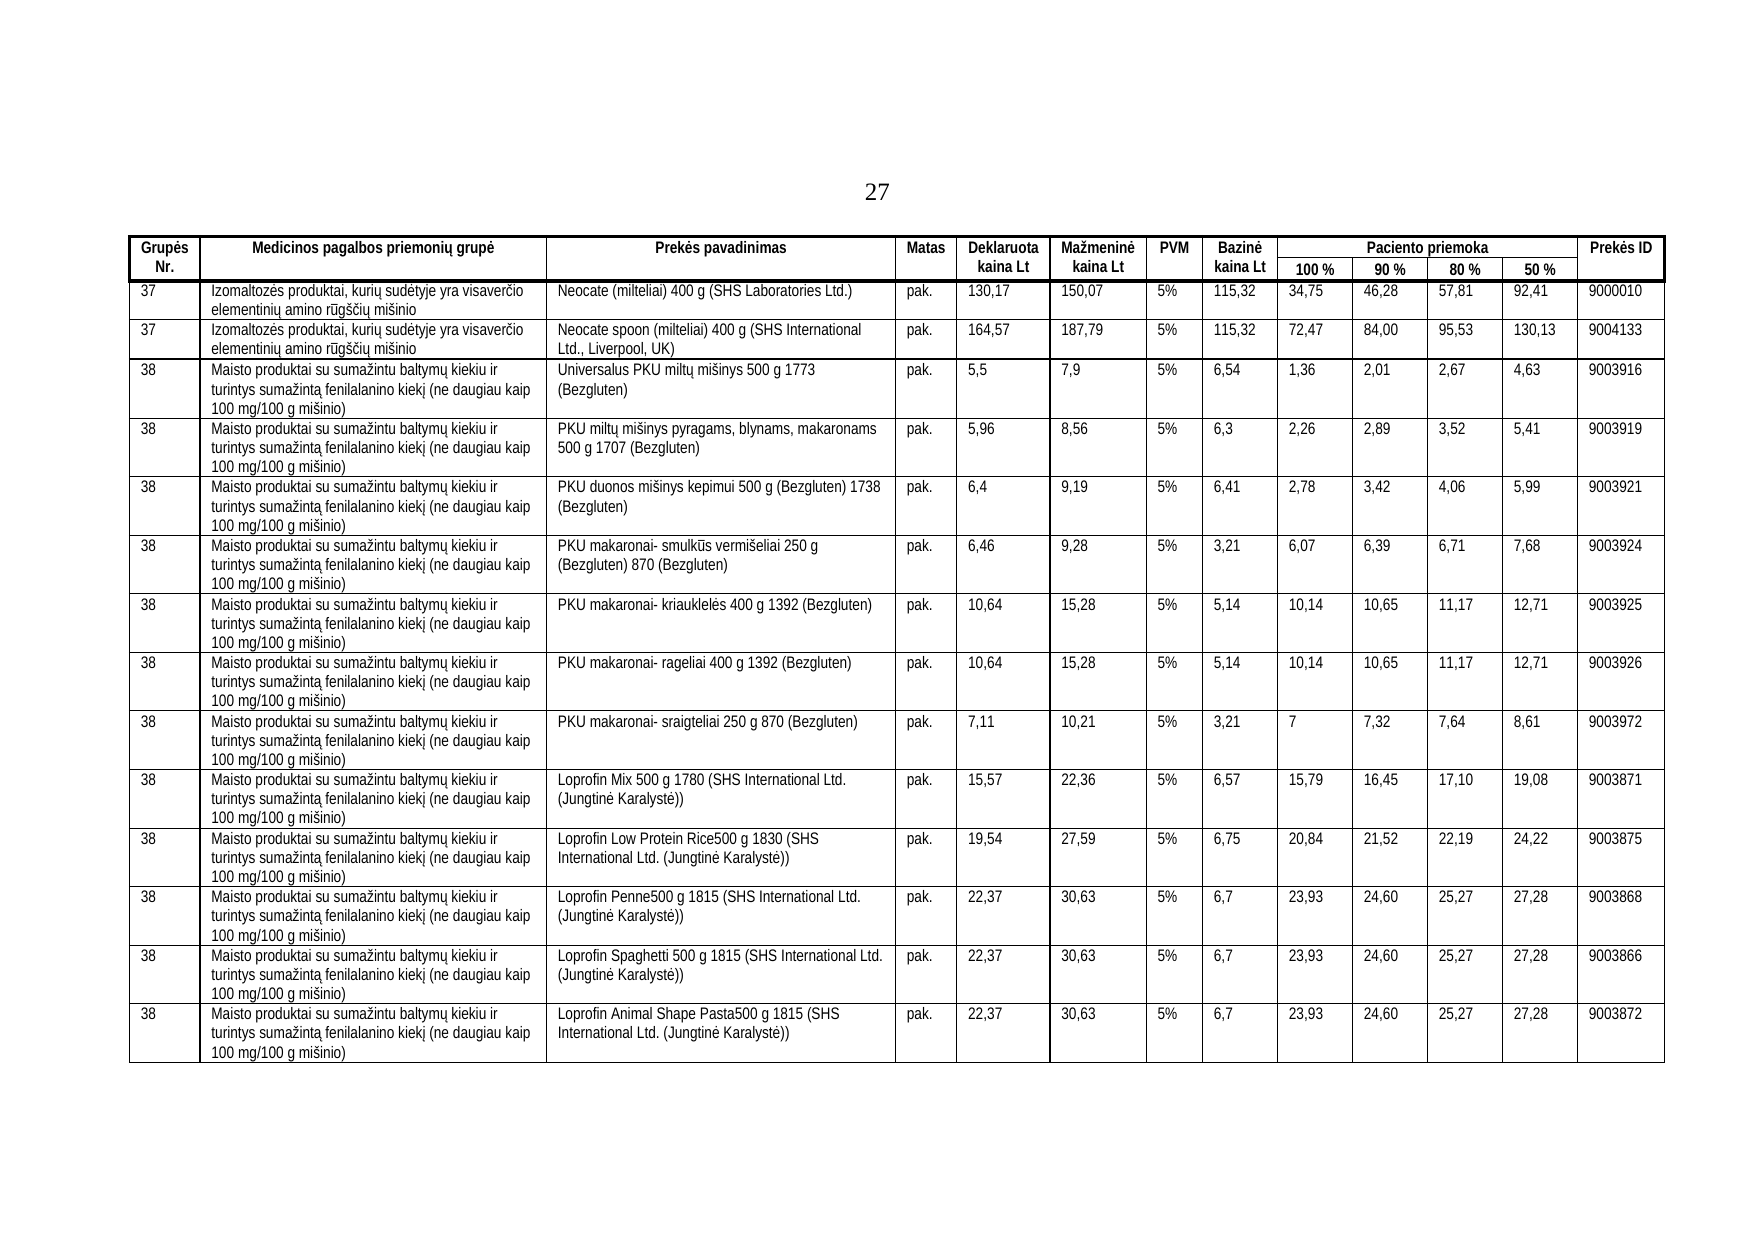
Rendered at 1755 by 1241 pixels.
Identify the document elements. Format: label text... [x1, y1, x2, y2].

table_cell 9004133 [1578, 320, 1664, 358]
table_cell Loprofin Mix 500 g 1780 (SHS International Ltd. (Jungtinė Karalystė)) [547, 770, 895, 827]
table_cell 5% [1147, 770, 1202, 827]
table_cell Izomaltozės produktai, kurių sudėtyje yra visaverčio elementinių amino rūgščių mišinio [201, 283, 546, 319]
table_cell 8,56 [1051, 419, 1146, 476]
table_cell 38 [130, 536, 199, 593]
table_cell 22,19 [1428, 829, 1502, 886]
table_cell 50 % [1503, 258, 1577, 279]
table_cell 5,96 [957, 419, 1049, 476]
table_cell 12,71 [1503, 594, 1577, 652]
table_cell 100 % [1278, 258, 1352, 279]
table_cell pak. [896, 594, 956, 652]
table_cell 3,52 [1428, 419, 1502, 476]
table_cell 17,10 [1428, 770, 1502, 827]
table_cell Maisto produktai su sumažintu baltymų kiekiu ir turintys sumažintą fenilalanino kiekį (ne daugiau kaip 100 mg/100 g mišinio) [201, 653, 546, 710]
table_cell 9003875 [1578, 829, 1664, 886]
table_cell 10,65 [1353, 653, 1427, 710]
table_cell 6,3 [1203, 419, 1277, 476]
table_header Prekės pavadinimas [547, 238, 895, 279]
table_cell 38 [130, 711, 199, 769]
table_cell 5% [1147, 711, 1202, 769]
table_header Bazinė kaina Lt [1203, 238, 1277, 279]
table_cell 3,21 [1203, 536, 1277, 593]
table_cell pak. [896, 1004, 956, 1062]
table_cell Maisto produktai su sumažintu baltymų kiekiu ir turintys sumažintą fenilalanino kiekį (ne daugiau kaip 100 mg/100 g mišinio) [201, 477, 546, 535]
table_cell 2,67 [1428, 360, 1502, 418]
table_cell pak. [896, 419, 956, 476]
table_cell PKU duonos mišinys kepimui 500 g (Bezgluten) 1738 (Bezgluten) [547, 477, 895, 535]
table_cell pak. [896, 711, 956, 769]
table_cell 37 [130, 283, 199, 319]
table_cell 9,19 [1051, 477, 1146, 535]
table_cell 90 % [1353, 258, 1427, 279]
table_cell Maisto produktai su sumažintu baltymų kiekiu ir turintys sumažintą fenilalanino kiekį (ne daugiau kaip 100 mg/100 g mišinio) [201, 594, 546, 652]
table_cell 23,93 [1278, 887, 1352, 944]
table_cell Loprofin Animal Shape Pasta500 g 1815 (SHS International Ltd. (Jungtinė Karalystė)) [547, 1004, 895, 1062]
table_cell 9003866 [1578, 946, 1664, 1003]
table_cell 27,59 [1051, 829, 1146, 886]
table_cell 5% [1147, 829, 1202, 886]
table_cell 20,84 [1278, 829, 1352, 886]
table_cell PKU makaronai- kriauklelės 400 g 1392 (Bezgluten) [547, 594, 895, 652]
table_cell 27,28 [1503, 1004, 1577, 1062]
table_cell 38 [130, 594, 199, 652]
table_cell pak. [896, 360, 956, 418]
table_cell 7,11 [957, 711, 1049, 769]
table_cell 30,63 [1051, 946, 1146, 1003]
table_cell 10,64 [957, 653, 1049, 710]
table_cell 187,79 [1051, 320, 1146, 358]
table_cell 22,37 [957, 887, 1049, 944]
table_cell 6,57 [1203, 770, 1277, 827]
table_cell 10,14 [1278, 653, 1352, 710]
table_header Grupės Nr. [131, 238, 199, 279]
table_cell 6,46 [957, 536, 1049, 593]
table_cell Maisto produktai su sumažintu baltymų kiekiu ir turintys sumažintą fenilalanino kiekį (ne daugiau kaip 100 mg/100 g mišinio) [201, 887, 546, 944]
table_cell 11,17 [1428, 594, 1502, 652]
table_cell 37 [130, 320, 199, 358]
table_cell 5,99 [1503, 477, 1577, 535]
table_cell 80 % [1428, 258, 1502, 279]
table_cell 2,01 [1353, 360, 1427, 418]
table_cell pak. [896, 653, 956, 710]
table_cell 34,75 [1278, 283, 1352, 319]
table_cell 6,07 [1278, 536, 1352, 593]
table_cell 30,63 [1051, 887, 1146, 944]
table_cell 1,36 [1278, 360, 1352, 418]
table_cell 25,27 [1428, 887, 1502, 944]
table_cell 5% [1147, 946, 1202, 1003]
table_cell pak. [896, 770, 956, 827]
table_cell pak. [896, 946, 956, 1003]
table_cell 72,47 [1278, 320, 1352, 358]
table_header Paciento priemoka [1278, 238, 1577, 257]
table_cell 5% [1147, 419, 1202, 476]
table_header Mažmeninė kaina Lt [1051, 238, 1146, 279]
table_cell PKU makaronai- smulkūs vermišeliai 250 g (Bezgluten) 870 (Bezgluten) [547, 536, 895, 593]
table_cell 27,28 [1503, 887, 1577, 944]
table_cell 164,57 [957, 320, 1049, 358]
table_cell 92,41 [1503, 283, 1577, 319]
table_cell 5% [1147, 594, 1202, 652]
table_cell 38 [130, 419, 199, 476]
table_cell 25,27 [1428, 946, 1502, 1003]
table_cell 25,27 [1428, 1004, 1502, 1062]
table_cell 5% [1147, 360, 1202, 418]
table_header Prekės ID [1578, 238, 1663, 279]
table_cell 6,7 [1203, 887, 1277, 944]
table_cell 6,75 [1203, 829, 1277, 886]
table_cell 9003972 [1578, 711, 1664, 769]
table_cell 38 [130, 770, 199, 827]
table_cell 5% [1147, 887, 1202, 944]
table_cell 5% [1147, 320, 1202, 358]
table_cell 23,93 [1278, 946, 1352, 1003]
table_cell 7,68 [1503, 536, 1577, 593]
table_cell 9003921 [1578, 477, 1664, 535]
table_cell 9003871 [1578, 770, 1664, 827]
table_cell 15,79 [1278, 770, 1352, 827]
table_cell 9003924 [1578, 536, 1664, 593]
table_cell 4,06 [1428, 477, 1502, 535]
table_cell 38 [130, 829, 199, 886]
table_cell Maisto produktai su sumažintu baltymų kiekiu ir turintys sumažintą fenilalanino kiekį (ne daugiau kaip 100 mg/100 g mišinio) [201, 770, 546, 827]
table_cell 6,41 [1203, 477, 1277, 535]
table_cell 7,9 [1051, 360, 1146, 418]
table_cell 3,42 [1353, 477, 1427, 535]
table_cell pak. [896, 477, 956, 535]
table_cell 130,17 [957, 283, 1049, 319]
table_cell 5% [1147, 283, 1202, 319]
table_cell 15,28 [1051, 594, 1146, 652]
table_cell Izomaltozės produktai, kurių sudėtyje yra visaverčio elementinių amino rūgščių mišinio [201, 320, 546, 358]
table_cell 22,37 [957, 1004, 1049, 1062]
table_cell 38 [130, 1004, 199, 1062]
table_cell 3,21 [1203, 711, 1277, 769]
table_cell Neocate spoon (milteliai) 400 g (SHS International Ltd., Liverpool, UK) [547, 320, 895, 358]
table_cell 11,17 [1428, 653, 1502, 710]
table_cell 2,89 [1353, 419, 1427, 476]
table_cell 5% [1147, 1004, 1202, 1062]
table_cell 10,21 [1051, 711, 1146, 769]
table_cell 7 [1278, 711, 1352, 769]
table_cell Maisto produktai su sumažintu baltymų kiekiu ir turintys sumažintą fenilalanino kiekį (ne daugiau kaip 100 mg/100 g mišinio) [201, 419, 546, 476]
table_cell 16,45 [1353, 770, 1427, 827]
table_cell Neocate (milteliai) 400 g (SHS Laboratories Ltd.) [547, 283, 895, 319]
table_cell 9003916 [1578, 360, 1664, 418]
table_cell 115,32 [1203, 283, 1277, 319]
table_cell 6,39 [1353, 536, 1427, 593]
table_cell 38 [130, 360, 199, 418]
table_cell 9003925 [1578, 594, 1664, 652]
table_cell 12,71 [1503, 653, 1577, 710]
table_cell 7,32 [1353, 711, 1427, 769]
table_cell 95,53 [1428, 320, 1502, 358]
table_cell 2,26 [1278, 419, 1352, 476]
table_cell Loprofin Penne500 g 1815 (SHS International Ltd. (Jungtinė Karalystė)) [547, 887, 895, 944]
table_cell 10,64 [957, 594, 1049, 652]
table_cell pak. [896, 283, 956, 319]
table_cell 9003872 [1578, 1004, 1664, 1062]
table_cell 7,64 [1428, 711, 1502, 769]
table_cell 10,14 [1278, 594, 1352, 652]
table_cell 6,54 [1203, 360, 1277, 418]
table_cell 10,65 [1353, 594, 1427, 652]
table_cell pak. [896, 887, 956, 944]
table_cell Maisto produktai su sumažintu baltymų kiekiu ir turintys sumažintą fenilalanino kiekį (ne daugiau kaip 100 mg/100 g mišinio) [201, 1004, 546, 1062]
table_header Medicinos pagalbos priemonių grupė [201, 238, 546, 279]
table_cell 57,81 [1428, 283, 1502, 319]
table_cell pak. [896, 829, 956, 886]
table_cell 27,28 [1503, 946, 1577, 1003]
table_cell 9000010 [1578, 283, 1664, 319]
table_cell 22,36 [1051, 770, 1146, 827]
table_cell 6,71 [1428, 536, 1502, 593]
table_cell Maisto produktai su sumažintu baltymų kiekiu ir turintys sumažintą fenilalanino kiekį (ne daugiau kaip 100 mg/100 g mišinio) [201, 946, 546, 1003]
table_header Matas [896, 238, 956, 279]
table_cell 15,28 [1051, 653, 1146, 710]
table_cell 6,4 [957, 477, 1049, 535]
table_cell 38 [130, 477, 199, 535]
table_cell Universalus PKU miltų mišinys 500 g 1773 (Bezgluten) [547, 360, 895, 418]
table_cell 6,7 [1203, 946, 1277, 1003]
table_cell Maisto produktai su sumažintu baltymų kiekiu ir turintys sumažintą fenilalanino kiekį (ne daugiau kaip 100 mg/100 g mišinio) [201, 711, 546, 769]
table_cell pak. [896, 320, 956, 358]
table_header PVM [1147, 238, 1202, 279]
table_cell PKU miltų mišinys pyragams, blynams, makaronams 500 g 1707 (Bezgluten) [547, 419, 895, 476]
table_cell 38 [130, 653, 199, 710]
table_cell 115,32 [1203, 320, 1277, 358]
table_cell 19,08 [1503, 770, 1577, 827]
table_cell PKU makaronai- rageliai 400 g 1392 (Bezgluten) [547, 653, 895, 710]
table_cell 5% [1147, 536, 1202, 593]
table_cell 30,63 [1051, 1004, 1146, 1062]
table_cell 38 [130, 887, 199, 944]
table_cell 24,60 [1353, 887, 1427, 944]
table_cell Loprofin Spaghetti 500 g 1815 (SHS International Ltd. (Jungtinė Karalystė)) [547, 946, 895, 1003]
table_cell 38 [130, 946, 199, 1003]
table_cell 5% [1147, 653, 1202, 710]
table_cell 24,60 [1353, 946, 1427, 1003]
table_cell 19,54 [957, 829, 1049, 886]
table_cell 5,41 [1503, 419, 1577, 476]
table_cell pak. [896, 536, 956, 593]
table_cell 6,7 [1203, 1004, 1277, 1062]
table_cell 5,14 [1203, 653, 1277, 710]
table_cell 84,00 [1353, 320, 1427, 358]
table_cell Maisto produktai su sumažintu baltymų kiekiu ir turintys sumažintą fenilalanino kiekį (ne daugiau kaip 100 mg/100 g mišinio) [201, 360, 546, 418]
table_header Deklaruota kaina Lt [957, 238, 1049, 279]
table_cell 21,52 [1353, 829, 1427, 886]
table_cell 8,61 [1503, 711, 1577, 769]
table_cell 46,28 [1353, 283, 1427, 319]
table_cell 24,22 [1503, 829, 1577, 886]
table_cell 2,78 [1278, 477, 1352, 535]
table_cell Maisto produktai su sumažintu baltymų kiekiu ir turintys sumažintą fenilalanino kiekį (ne daugiau kaip 100 mg/100 g mišinio) [201, 829, 546, 886]
table_cell 9003868 [1578, 887, 1664, 944]
table_cell 150,07 [1051, 283, 1146, 319]
table_cell 9003919 [1578, 419, 1664, 476]
table_cell Loprofin Low Protein Rice500 g 1830 (SHS International Ltd. (Jungtinė Karalystė)) [547, 829, 895, 886]
table_cell 5% [1147, 477, 1202, 535]
table_cell PKU makaronai- sraigteliai 250 g 870 (Bezgluten) [547, 711, 895, 769]
table_cell 22,37 [957, 946, 1049, 1003]
table_cell 4,63 [1503, 360, 1577, 418]
table_cell Maisto produktai su sumažintu baltymų kiekiu ir turintys sumažintą fenilalanino kiekį (ne daugiau kaip 100 mg/100 g mišinio) [201, 536, 546, 593]
table_cell 5,14 [1203, 594, 1277, 652]
table_cell 23,93 [1278, 1004, 1352, 1062]
table_cell 9003926 [1578, 653, 1664, 710]
table_cell 15,57 [957, 770, 1049, 827]
table_cell 130,13 [1503, 320, 1577, 358]
table_cell 5,5 [957, 360, 1049, 418]
table_cell 9,28 [1051, 536, 1146, 593]
table_cell 24,60 [1353, 1004, 1427, 1062]
